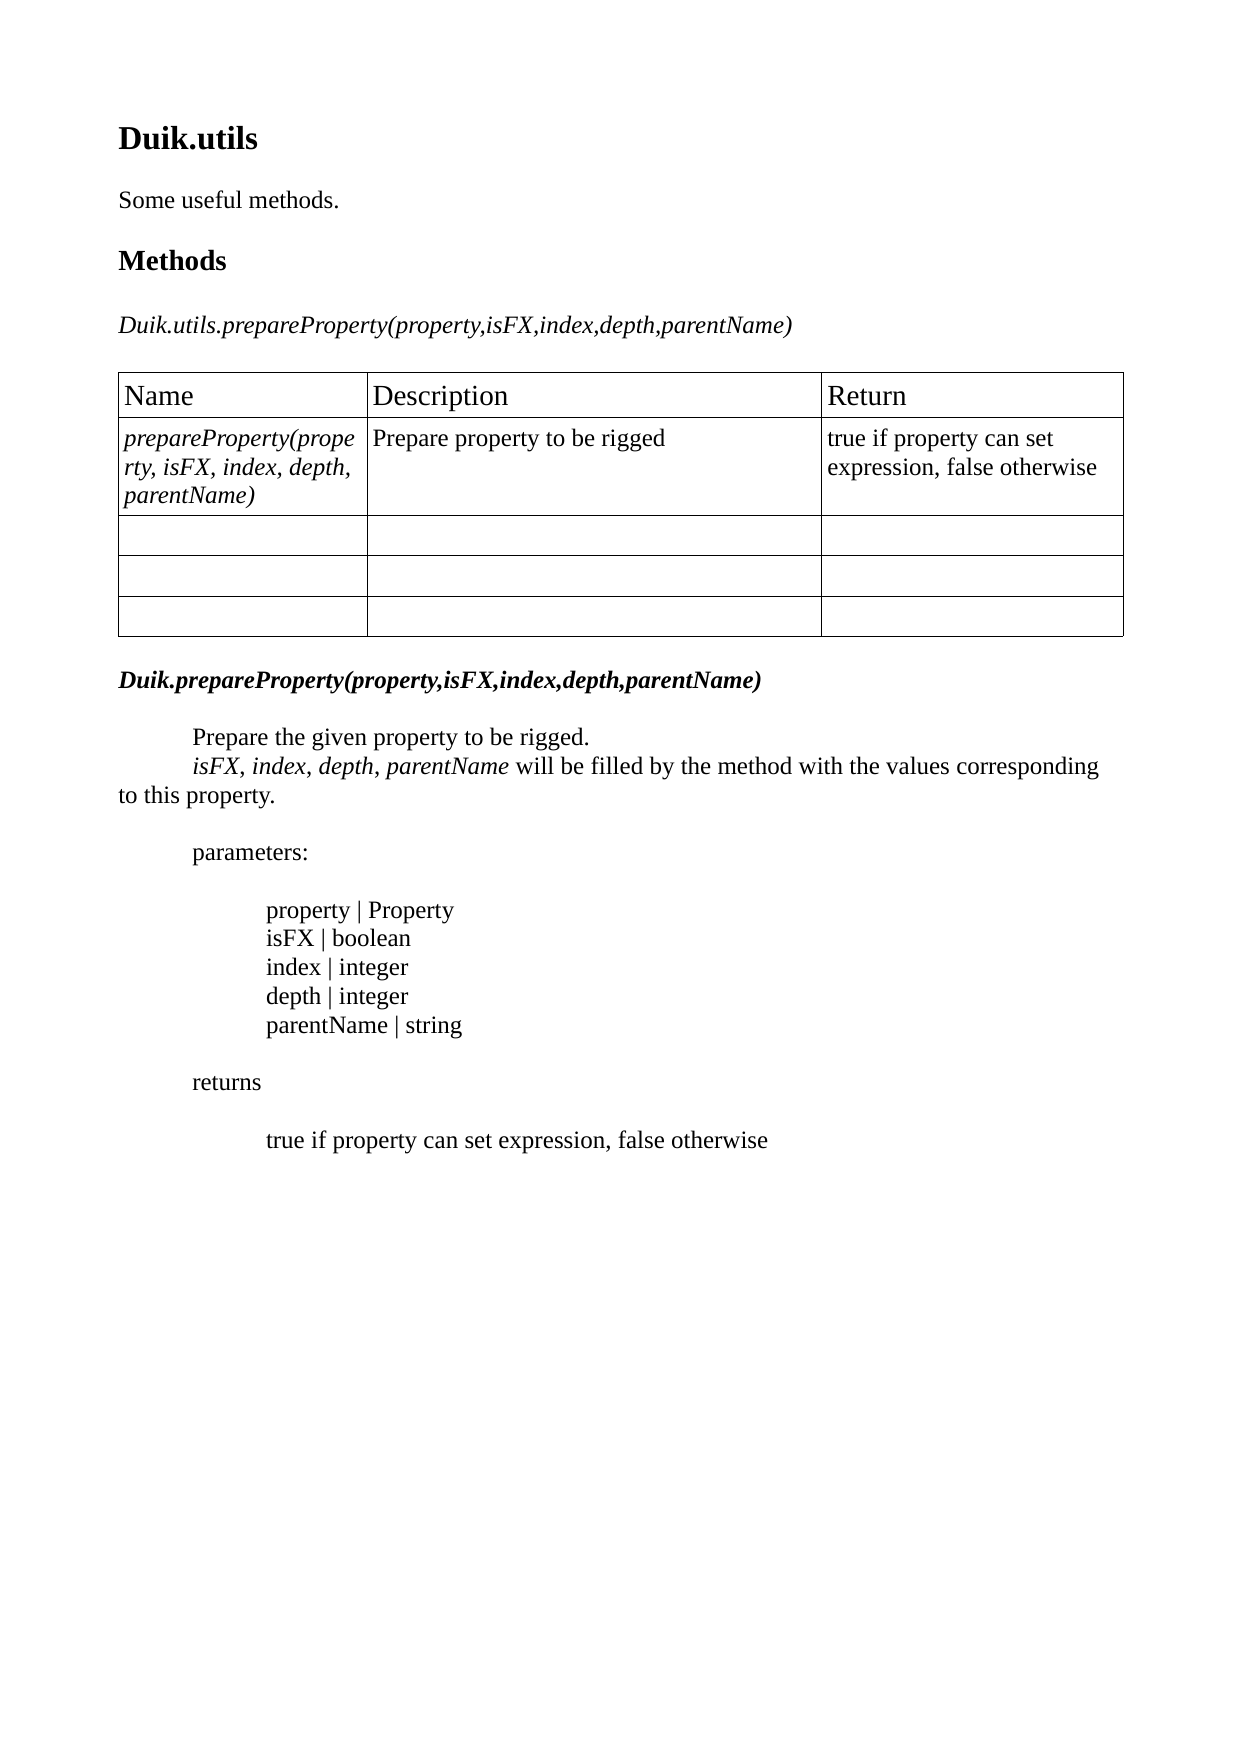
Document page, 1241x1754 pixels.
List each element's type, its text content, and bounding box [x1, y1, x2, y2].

text isFX | boolean [118, 923, 1122, 952]
table_cell true if property can set expression, false otherwise [822, 418, 1123, 515]
text depth | integer [118, 981, 1122, 1010]
text Some useful methods. [118, 185, 1122, 214]
table_header Return [822, 373, 1123, 417]
table_cell [368, 556, 821, 596]
table_header Description [368, 373, 821, 417]
table_cell [119, 597, 367, 636]
text Duik.utils.prepareProperty(property,isFX,index,depth,parentName) [118, 310, 1122, 338]
table_cell [822, 556, 1123, 596]
text parameters: [118, 837, 1122, 866]
text Methods [118, 243, 1122, 276]
table_header Name [119, 373, 367, 417]
text Prepare the given property to be rigged. [118, 722, 1122, 751]
text property | Property [118, 895, 1122, 923]
table_cell [368, 516, 821, 555]
text Duik.utils [118, 118, 1122, 156]
table_cell [822, 516, 1123, 555]
text index | integer [118, 952, 1122, 981]
table_cell [119, 556, 367, 596]
table_cell [368, 597, 821, 636]
table_cell prepareProperty(property, isFX, index, depth, parentName) [119, 418, 367, 515]
text Duik.prepareProperty(property,isFX,index,depth,parentName) [118, 665, 1122, 693]
table_cell Prepare property to be rigged [368, 418, 821, 515]
text true if property can set expression, false otherwise [118, 1125, 1122, 1153]
text returns [118, 1067, 1122, 1096]
table_cell [822, 597, 1123, 636]
text isFX, index, depth, parentName will be filled by the method with the values corresponding to this property. [118, 751, 1122, 808]
table_cell [119, 516, 367, 555]
text parentName | string [118, 1010, 1122, 1038]
